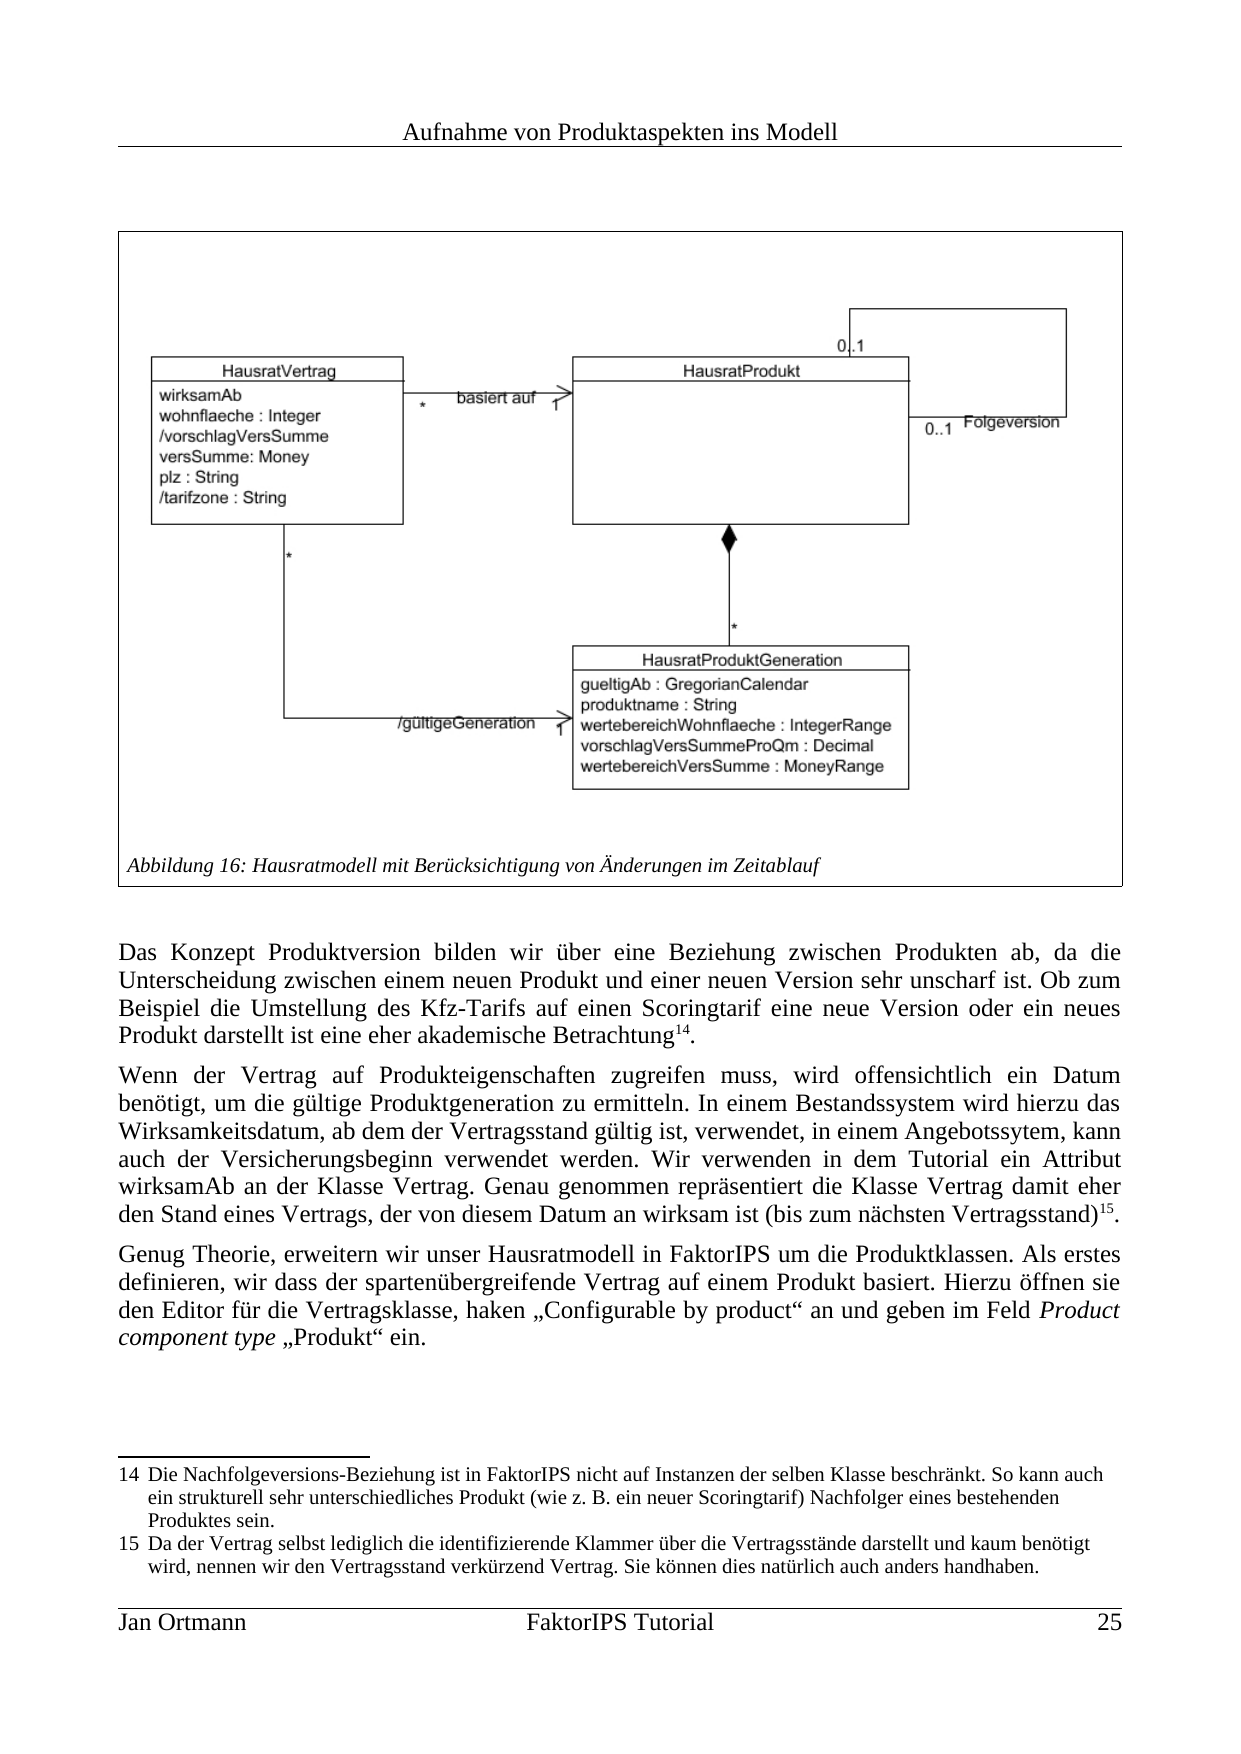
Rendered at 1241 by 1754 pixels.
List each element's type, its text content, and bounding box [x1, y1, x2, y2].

text Wenn der Vertrag auf Produkteigenschaften zugreifen muss, wird offensichtlich ein Datum benötigt, um die gültige Produktgeneration zu ermitteln. In einem Bestandssystem wird hierzu das Wirksamkeitsdatum, ab dem der Vertragsstand gültig ist, verwendet, in einem Angebotssytem, kann auch der Versicherungsbeginn verwendet werden. Wir verwenden in dem Tutorial ein Attribut wirksamAb an der Klasse Vertrag. Genau genommen repräsentiert die Klasse Vertrag damit eher den Stand eines Vertrags, der von diesem Datum an wirksam ist (bis zum nächsten Vertragsstand). [118, 1062, 1122, 1228]
text Genug Theorie, erweitern wir unser Hausratmodell in FaktorIPS um die Produktklassen. Als erstes definieren, wir dass der spartenübergreifende Vertrag auf einem Produkt basiert. Hierzu öffnen sie den Editor für die Vertragsklasse, haken „Configurable by product“ an und geben im Feld Product component type „Produkt“ ein. [118, 1240, 1122, 1351]
text Abbildung 16: Hausratmodell mit Berücksichtigung von Änderungen im Zeitablauf [127, 854, 1113, 877]
text Da der Vertrag selbst lediglich die identifizierende Klammer über die Vertragsstände darstellt und kaum benötigt wird, nennen wir den Vertragsstand verkürzend Vertrag. Sie können dies natürlich auch anders handhaben. [118, 1532, 1122, 1578]
text Das Konzept Produktversion bilden wir über eine Beziehung zwischen Produkten ab, da die Unterscheidung zwischen einem neuen Produkt und einer neuen Version sehr unscharf ist. Ob zum Beispiel die Umstellung des Kfz-Tarifs auf einen Scoringtarif eine neue Version oder ein neues Produkt darstellt ist eine eher akademische Betrachtung. [118, 938, 1122, 1049]
picture [127, 236, 1113, 814]
text Die Nachfolgeversions-Beziehung ist in FaktorIPS nicht auf Instanzen der selben Klasse beschränkt. So kann auch ein strukturell sehr unterschiedliches Produkt (wie z. B. ein neuer Scoringtarif) Nachfolger eines bestehenden Produktes sein. [118, 1463, 1122, 1532]
